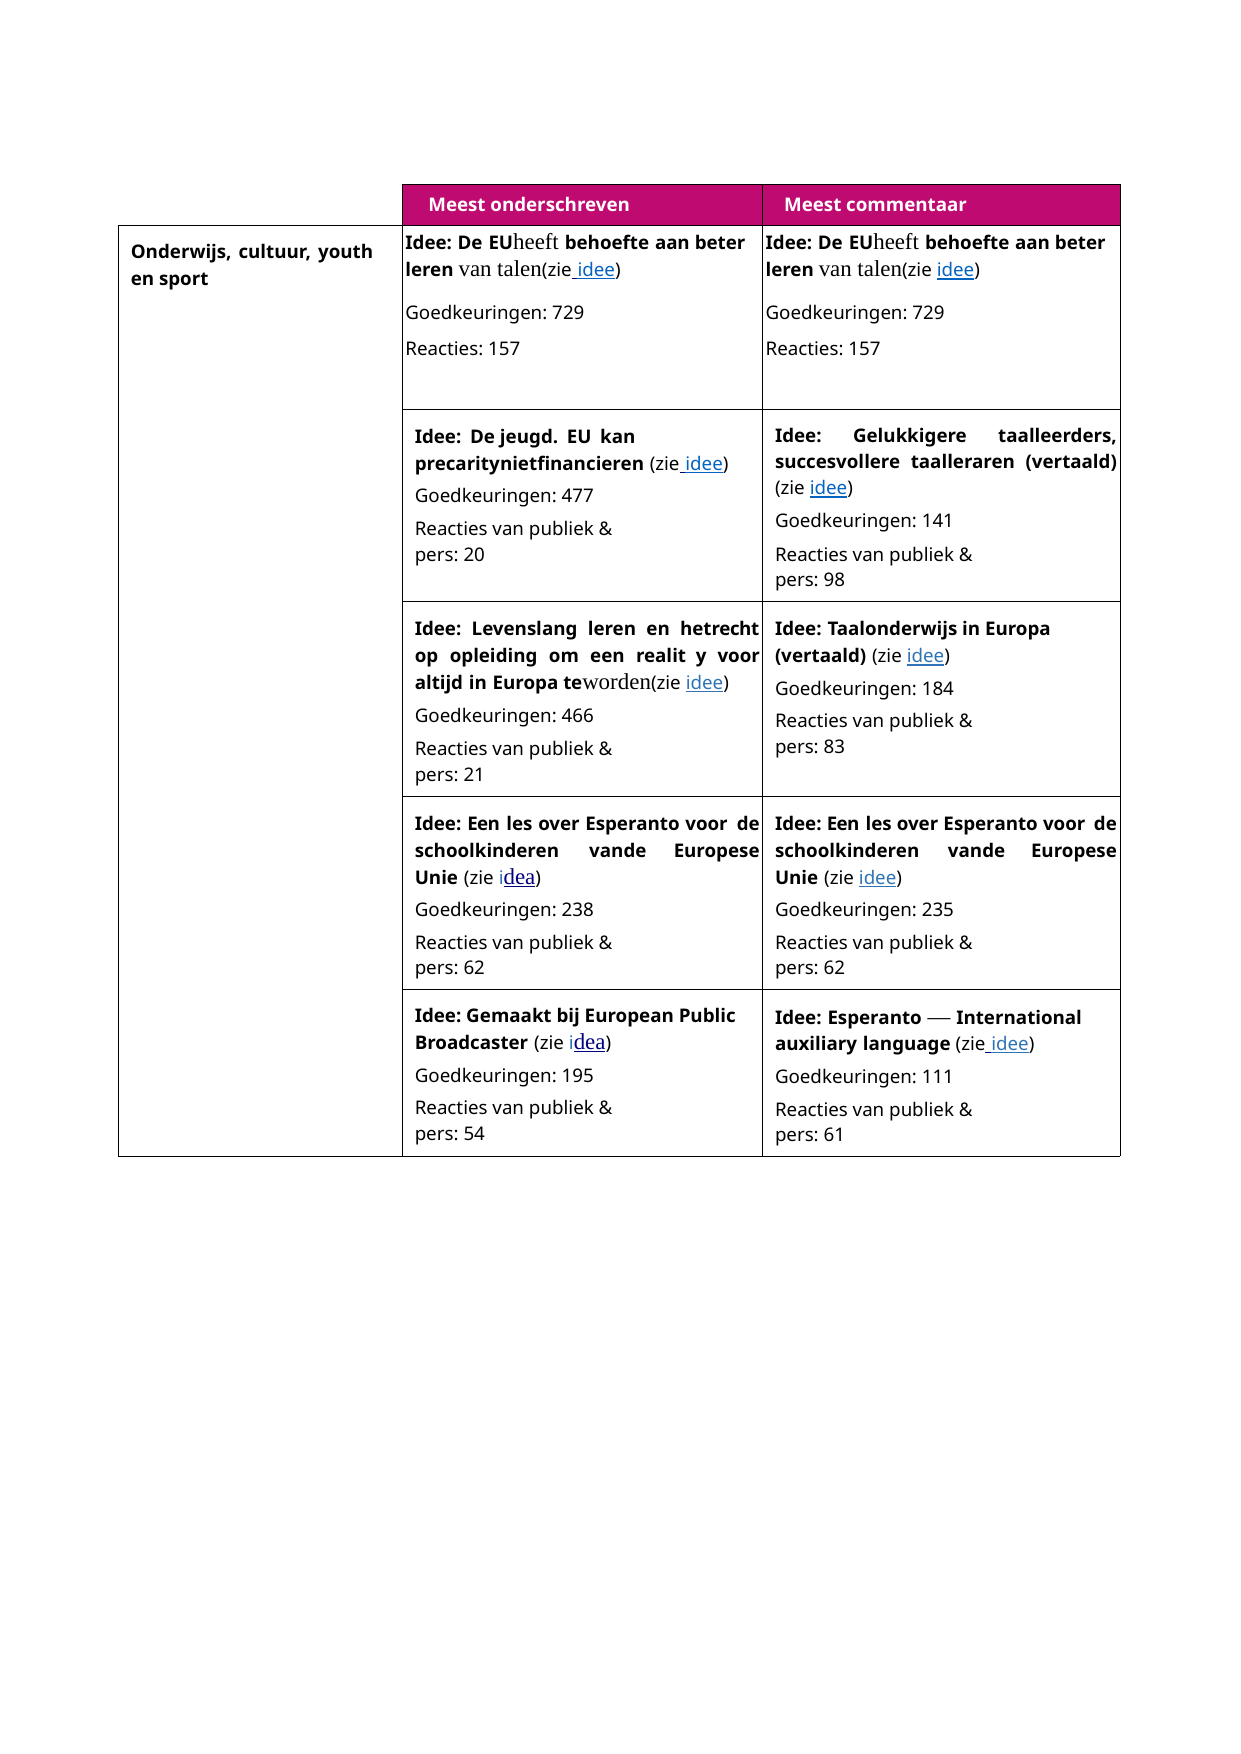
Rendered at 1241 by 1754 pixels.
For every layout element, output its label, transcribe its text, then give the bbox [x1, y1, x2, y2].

table_header Meest commentaar [784, 185, 1094, 225]
table_header [403, 185, 428, 225]
table_cell Onderwijs, cultuur, youth en sport [119, 226, 402, 1156]
table_header [1094, 185, 1120, 225]
table_cell Idee: Een les over Esperanto voor de schoolkinderen vande Europese Unie (zie idea) Goedkeuringen: 238 Reacties van publiek & pers: 62 [403, 797, 762, 989]
table_cell Idee: Levenslang leren en hetrecht op opleiding om een realit y voor altijd in Europa teworden(zie idee) Goedkeuringen: 466 Reacties van publiek & pers: 21 [403, 602, 762, 796]
table_cell Idee: Gemaakt bij European Public Broadcaster (zie idea) Goedkeuringen: 195 Reacties van publiek & pers: 54 [403, 990, 762, 1156]
table_header Meest onderschreven [428, 185, 736, 225]
table_cell Idee: Een les over Esperanto voor de schoolkinderen vande Europese Unie (zie idee) Goedkeuringen: 235 Reacties van publiek & pers: 62 [763, 797, 1120, 989]
table_cell Idee: De jeugd. EU kan precaritynietfinancieren (zie idee) Goedkeuringen: 477 Reacties van publiek & pers: 20 [403, 410, 762, 601]
table_header [118, 184, 402, 225]
table_cell Idee: Taalonderwijs in Europa (vertaald) (zie idee) Goedkeuringen: 184 Reacties van publiek & pers: 83 [763, 602, 1120, 796]
table_cell Idee: De EUheeft behoefte aan beter leren van talen(zie idee) Goedkeuringen: 729 Reacties: 157 [403, 226, 762, 408]
table_cell Idee: De EUheeft behoefte aan beter leren van talen(zie idee) Goedkeuringen: 729 Reacties: 157 [763, 226, 1120, 408]
table_cell Idee: Gelukkigere taalleerders, succesvollere taalleraren (vertaald) (zie idee) Goedkeuringen: 141 Reacties van publiek & pers: 98 [763, 410, 1120, 601]
table_header [736, 185, 762, 225]
table_cell Idee: Esperanto — International auxiliary language (zie idee) Goedkeuringen: 111 Reacties van publiek & pers: 61 [763, 990, 1120, 1156]
table_header [763, 185, 784, 225]
